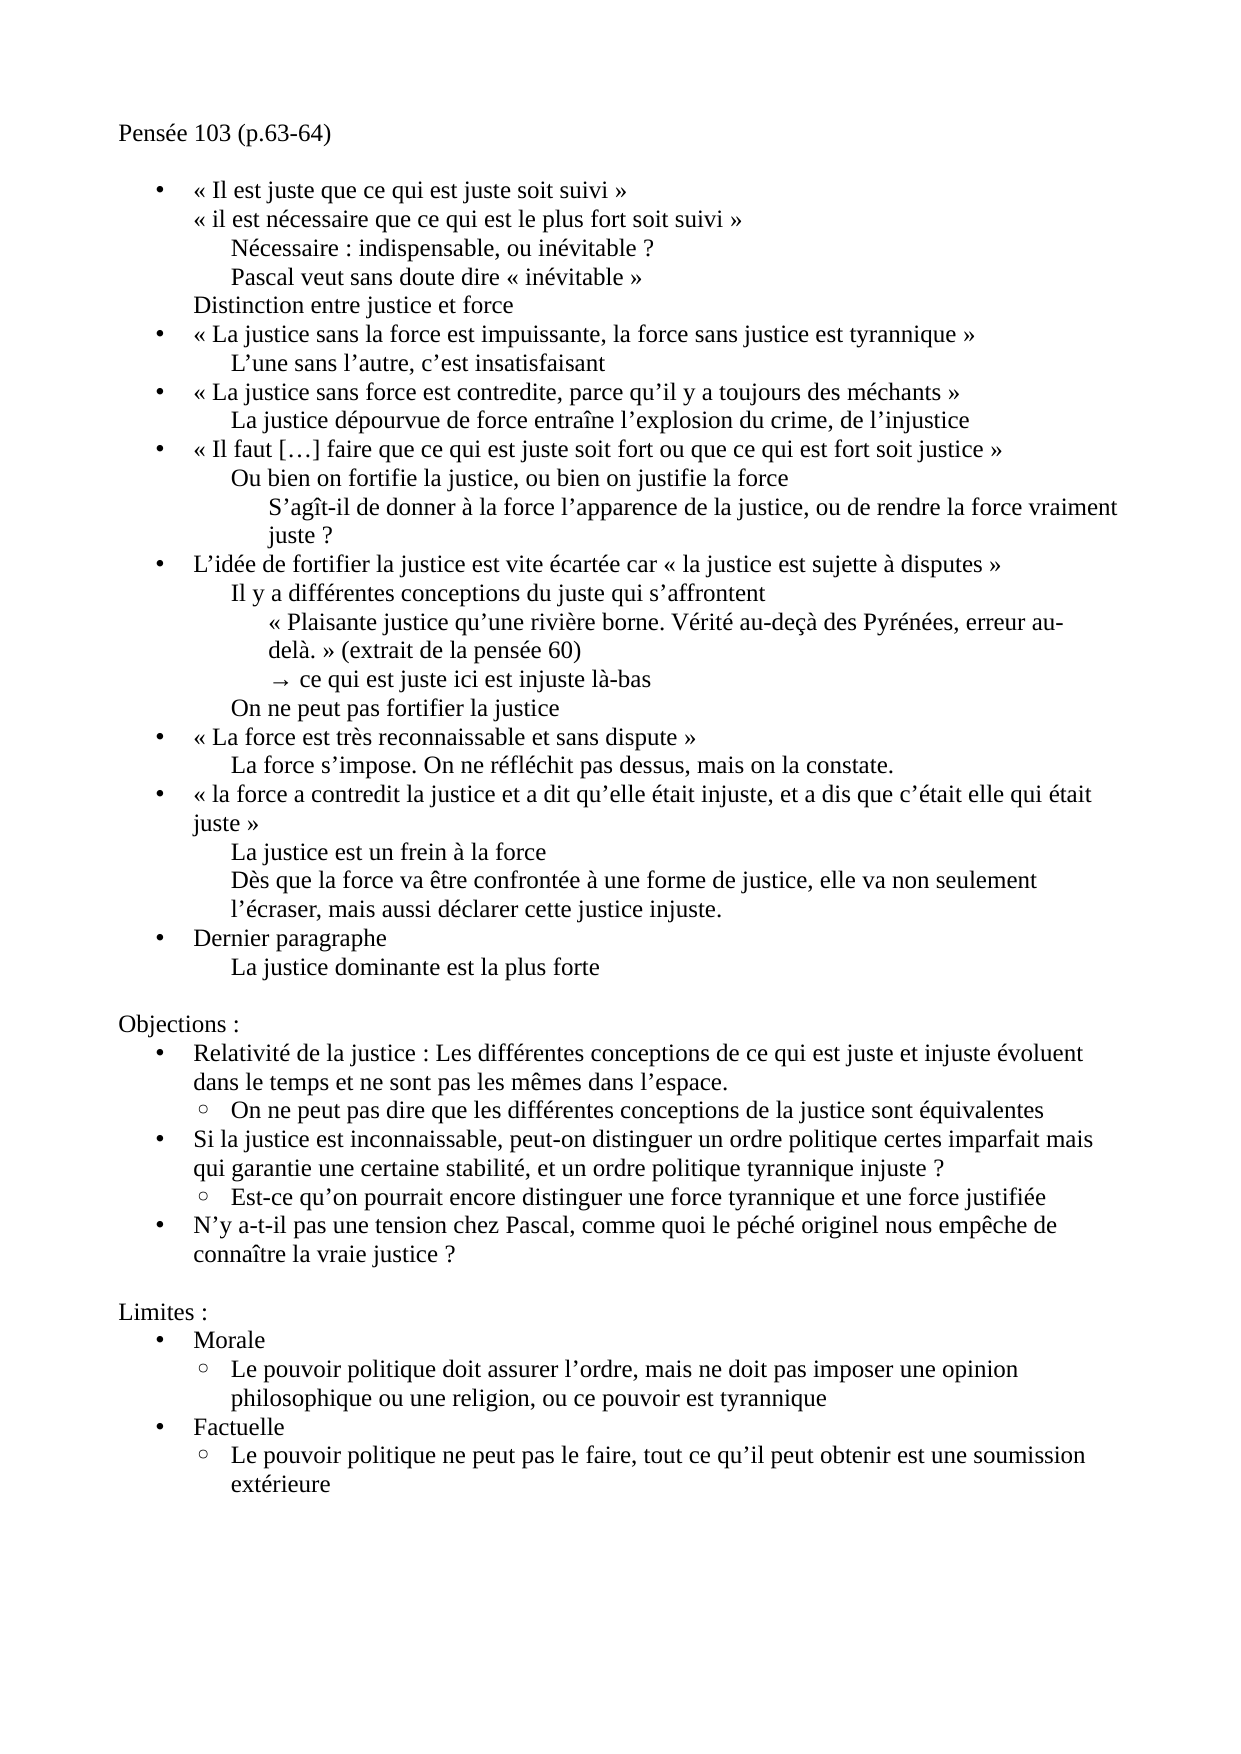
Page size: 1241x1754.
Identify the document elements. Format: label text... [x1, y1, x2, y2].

list Il y a différentes conceptions du juste qui s’affrontent [193, 578, 1122, 607]
list « La justice sans force est contredite, parce qu’il y a toujours des méchants » [156, 377, 1122, 406]
list Ou bien on fortifie la justice, ou bien on justifie la force [193, 463, 1122, 492]
list « La justice sans la force est impuissante, la force sans justice est tyrannique » [156, 319, 1122, 348]
list La justice dépourvue de force entraîne l’explosion du crime, de l’injustice [193, 406, 1122, 434]
list S’agît-il de donner à la force l’apparence de la justice, ou de rendre la force vraiment juste ? [231, 492, 1122, 549]
list L’idée de fortifier la justice est vite écartée car « la justice est sujette à disputes » [156, 549, 1122, 578]
list On ne peut pas fortifier la justice [193, 693, 1122, 722]
list Pascal veut sans doute dire « inévitable » [193, 262, 1122, 291]
list « Il faut […] faire que ce qui est juste soit fort ou que ce qui est fort soit justice » [156, 434, 1122, 463]
list La justice dominante est la plus forte [193, 952, 1122, 981]
list « La force est très reconnaissable et sans dispute » [156, 722, 1122, 751]
list Le pouvoir politique ne peut pas le faire, tout ce qu’il peut obtenir est une soumission extérieure [193, 1441, 1122, 1498]
list Factuelle [156, 1412, 1122, 1441]
text Limites : [118, 1297, 1122, 1326]
list Morale [156, 1326, 1122, 1354]
list Dernier paragraphe [156, 923, 1122, 952]
text Pensée 103 (p.63-64) [118, 118, 1122, 147]
list Distinction entre justice et force [156, 291, 1122, 319]
list Est-ce qu’on pourrait encore distinguer une force tyrannique et une force justifiée [193, 1182, 1122, 1211]
list « Il est juste que ce qui est juste soit suivi » [156, 176, 1122, 204]
list → ce qui est juste ici est injuste là-bas [231, 664, 1122, 693]
list Le pouvoir politique doit assurer l’ordre, mais ne doit pas imposer une opinion philosophique ou une religion, ou ce pouvoir est tyrannique [193, 1354, 1122, 1412]
list « la force a contredit la justice et a dit qu’elle était injuste, et a dis que c’était elle qui était juste » [156, 779, 1122, 837]
list « Plaisante justice qu’une rivière borne. Vérité au-deçà des Pyrénées, erreur au-delà. » (extrait de la pensée 60) [231, 607, 1122, 664]
list Si la justice est inconnaissable, peut-on distinguer un ordre politique certes imparfait mais qui garantie une certaine stabilité, et un ordre politique tyrannique injuste ? [156, 1124, 1122, 1182]
list On ne peut pas dire que les différentes conceptions de la justice sont équivalentes [193, 1096, 1122, 1124]
list La justice est un frein à la force [193, 837, 1122, 866]
list N’y a-t-il pas une tension chez Pascal, comme quoi le péché originel nous empêche de connaître la vraie justice ? [156, 1211, 1122, 1268]
list Nécessaire : indispensable, ou inévitable ? [193, 233, 1122, 262]
list La force s’impose. On ne réfléchit pas dessus, mais on la constate. [193, 751, 1122, 779]
list Dès que la force va être confrontée à une forme de justice, elle va non seulement l’écraser, mais aussi déclarer cette justice injuste. [193, 866, 1122, 923]
text Objections : [118, 1009, 1122, 1038]
list « il est nécessaire que ce qui est le plus fort soit suivi » [156, 204, 1122, 233]
list L’une sans l’autre, c’est insatisfaisant [193, 348, 1122, 377]
list Relativité de la justice : Les différentes conceptions de ce qui est juste et injuste évoluent dans le temps et ne sont pas les mêmes dans l’espace. [156, 1038, 1122, 1096]
